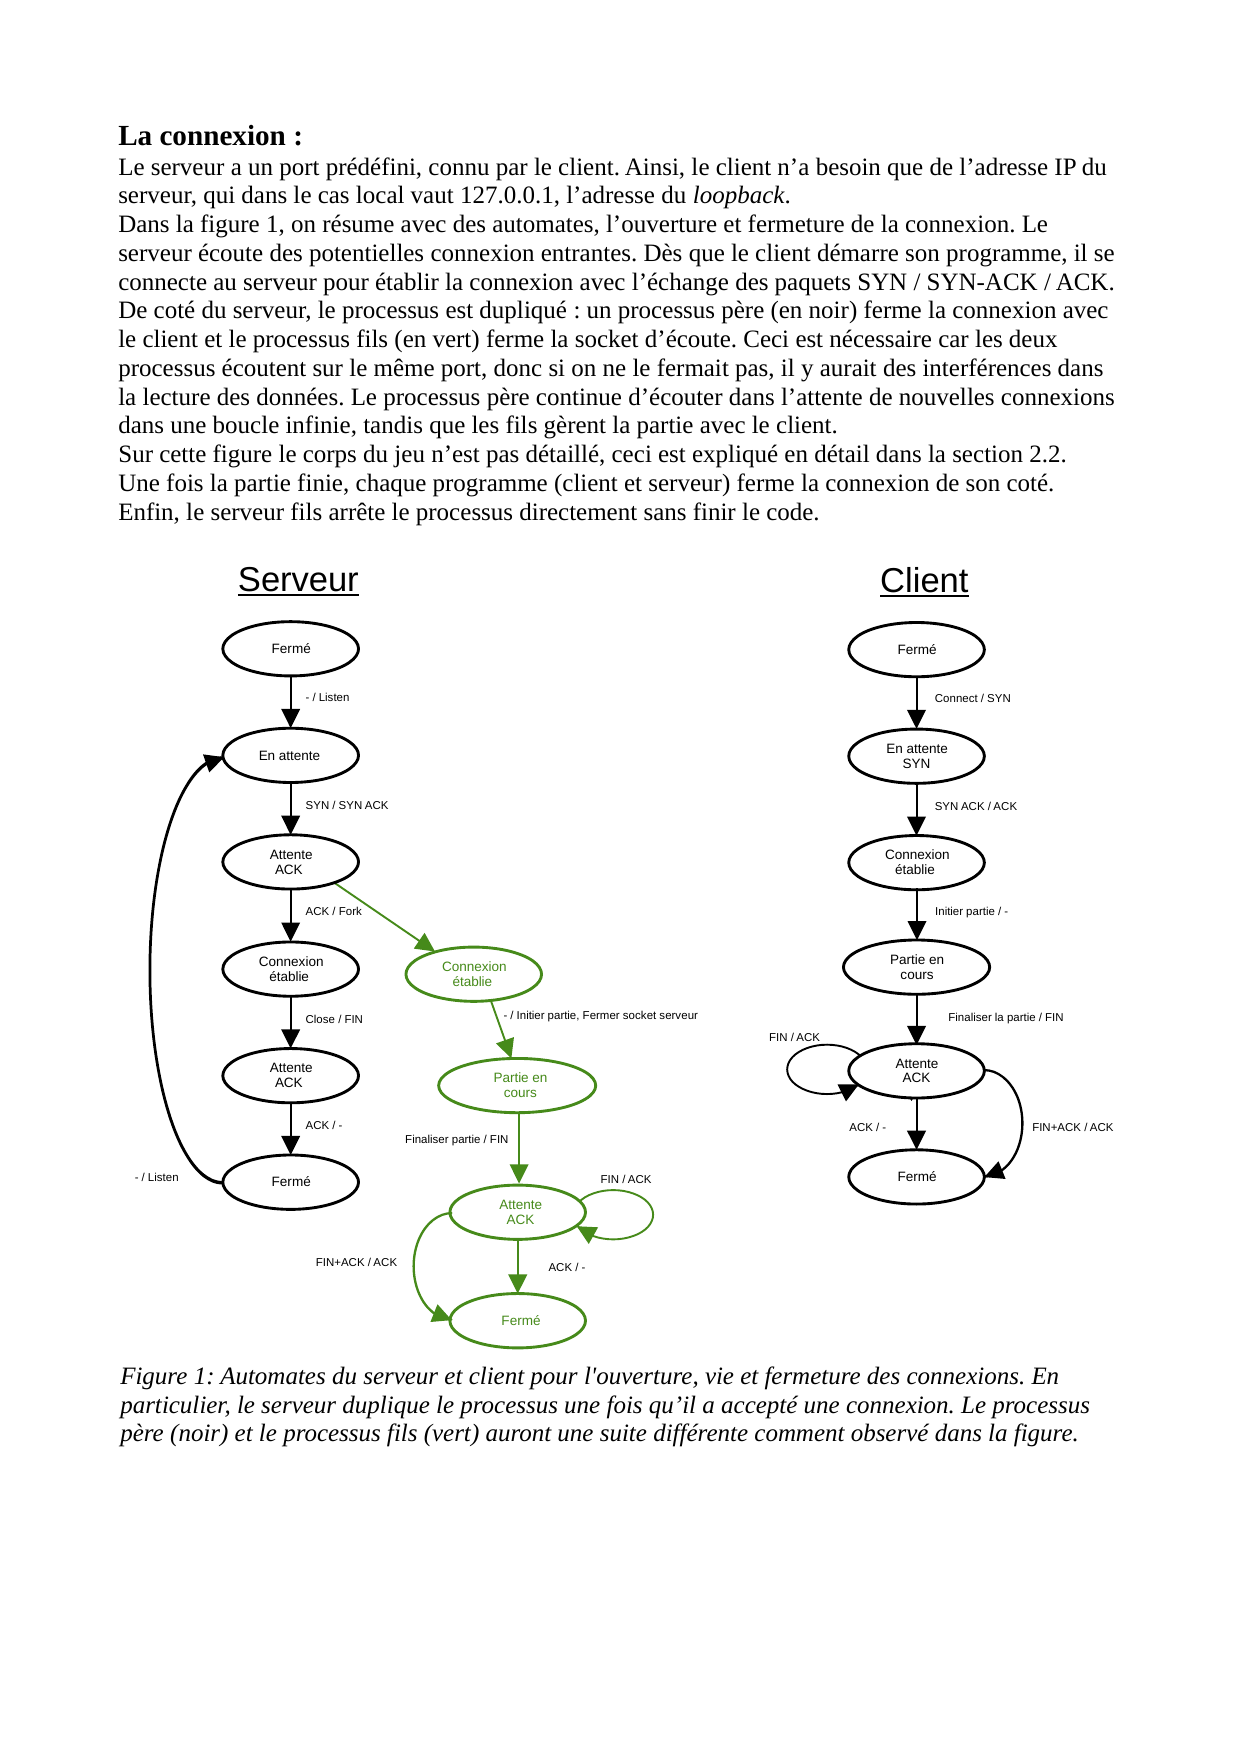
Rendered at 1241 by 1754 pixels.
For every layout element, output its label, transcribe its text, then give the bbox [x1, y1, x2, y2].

text Une fois la partie finie, chaque programme (client et serveur) ferme la connexion de son coté. Enfin, le serveur fils arrête le processus directement sans finir le code. [118, 468, 1122, 525]
text La connexion : [118, 118, 1122, 152]
text Dans la figure 1, on résume avec des automates, l’ouverture et fermeture de la connexion. Le serveur écoute des potentielles connexion entrantes. Dès que le client démarre son programme, il se connecte au serveur pour établir la connexion avec l’échange des paquets SYN / SYN-ACK / ACK. De coté du serveur, le processus est dupliqué : un processus père (en noir) ferme la connexion avec le client et le processus fils (en vert) ferme la socket d’écoute. Ceci est nécessaire car les deux processus écoutent sur le même port, donc si on ne le fermait pas, il y aurait des interférences dans la lecture des données. Le processus père continue d’écouter dans l’attente de nouvelles connexions dans une boucle infinie, tandis que les fils gèrent la partie avec le client. [118, 209, 1122, 439]
text Le serveur a un port prédéfini, connu par le client. Ainsi, le client n’a besoin que de l’adresse IP du serveur, qui dans le cas local vaut 127.0.0.1, l’adresse du loopback. [118, 152, 1122, 209]
text Figure 1: Automates du serveur et client pour l'ouverture, vie et fermeture des connexions. En particulier, le serveur duplique le processus une fois qu’il a accepté une connexion. Le processus père (noir) et le processus fils (vert) auront une suite différente comment observé dans la figure. [120, 694, 1132, 1447]
text Sur cette figure le corps du jeu n’est pas détaillé, ceci est expliqué en détail dans la section 2.2. [118, 439, 1122, 468]
